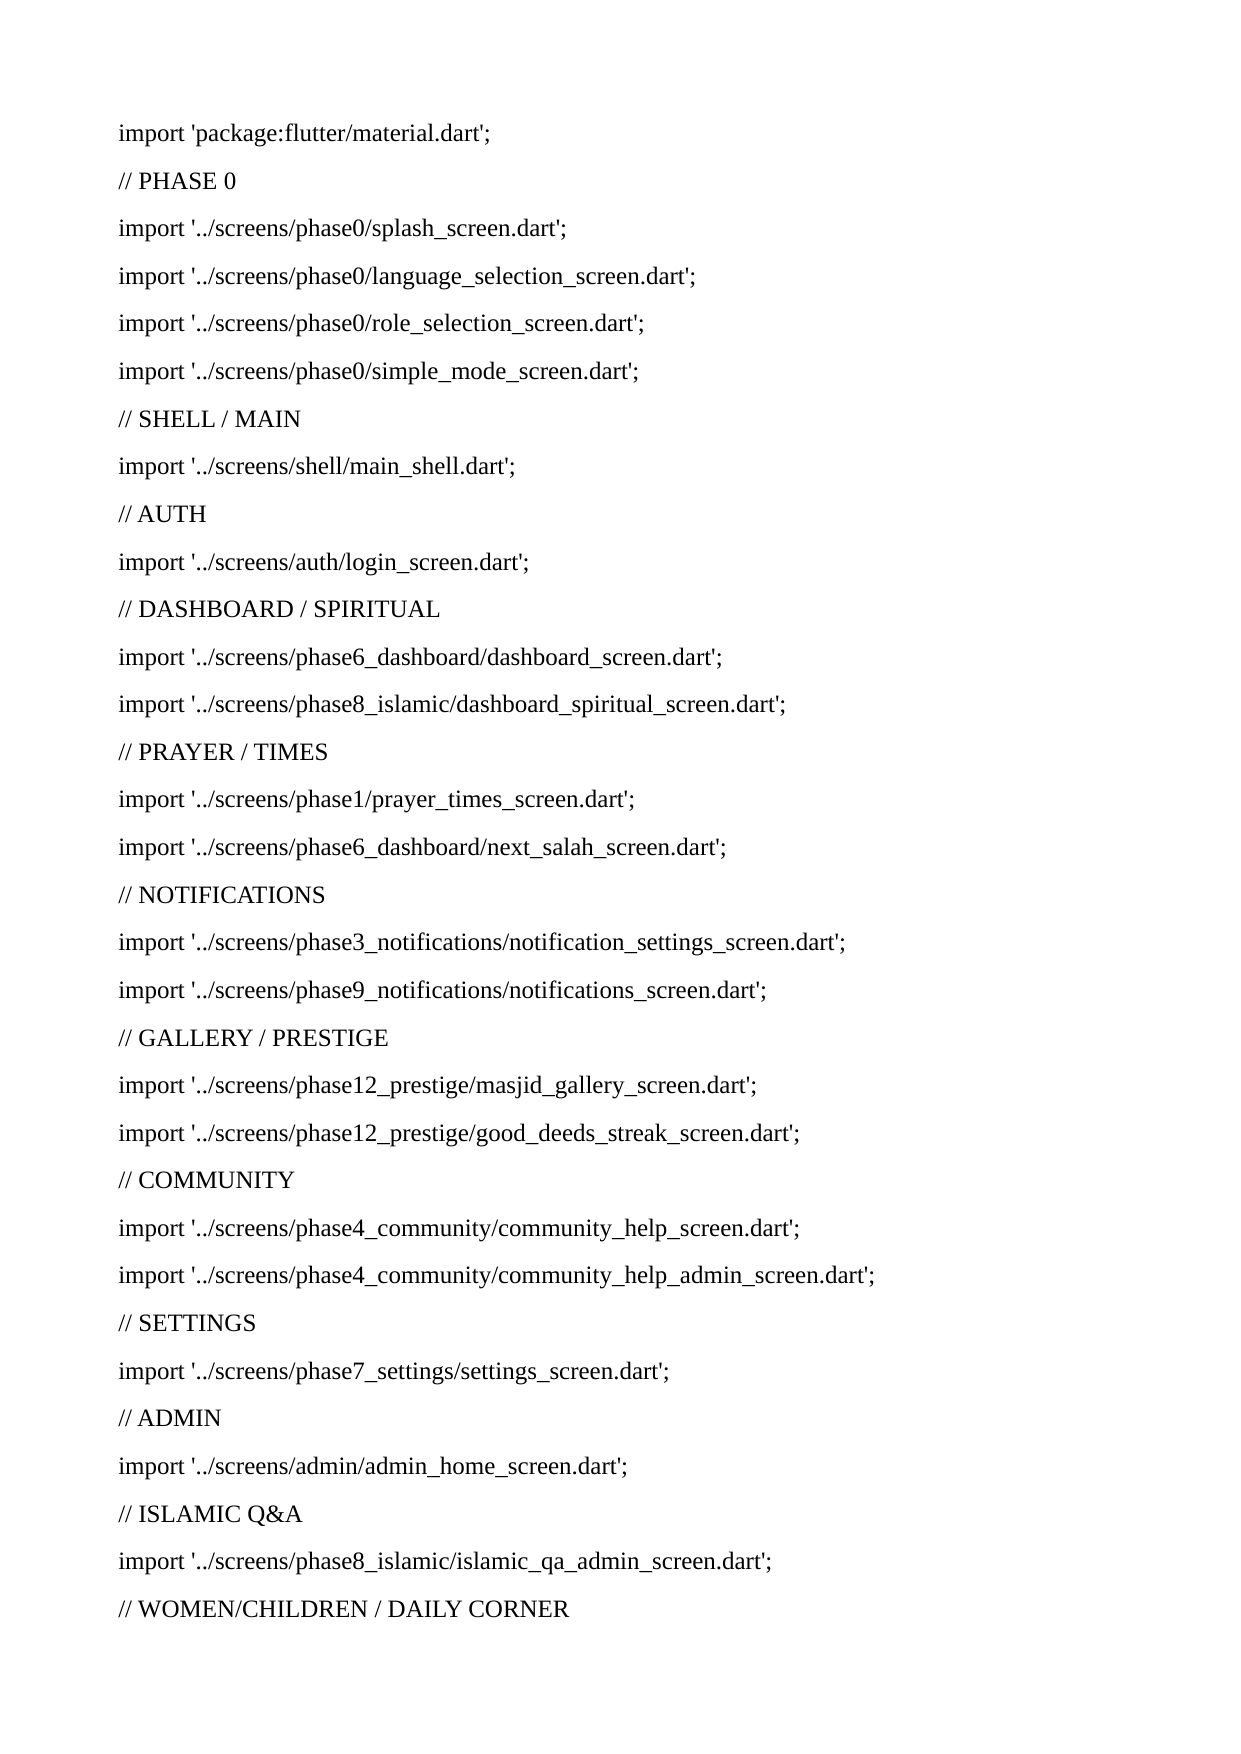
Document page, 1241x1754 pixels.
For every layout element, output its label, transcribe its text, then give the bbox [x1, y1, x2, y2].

text // PRAYER / TIMES [118, 737, 1122, 766]
text import '../screens/shell/main_shell.dart'; [118, 451, 1122, 480]
text import '../screens/phase0/role_selection_screen.dart'; [118, 308, 1122, 337]
text // SHELL / MAIN [118, 404, 1122, 432]
text // PHASE 0 [118, 166, 1122, 194]
text import '../screens/phase4_community/community_help_screen.dart'; [118, 1213, 1122, 1242]
text // NOTIFICATIONS [118, 880, 1122, 908]
text import '../screens/phase8_islamic/dashboard_spiritual_screen.dart'; [118, 689, 1122, 718]
text import '../screens/phase0/language_selection_screen.dart'; [118, 261, 1122, 290]
text import '../screens/phase6_dashboard/dashboard_screen.dart'; [118, 642, 1122, 671]
text import '../screens/admin/admin_home_screen.dart'; [118, 1451, 1122, 1480]
text import '../screens/phase9_notifications/notifications_screen.dart'; [118, 975, 1122, 1004]
text import '../screens/phase0/simple_mode_screen.dart'; [118, 356, 1122, 385]
text import '../screens/phase7_settings/settings_screen.dart'; [118, 1356, 1122, 1384]
text import '../screens/phase0/splash_screen.dart'; [118, 213, 1122, 242]
text // WOMEN/CHILDREN / DAILY CORNER [118, 1594, 1122, 1623]
text // SETTINGS [118, 1308, 1122, 1337]
text // COMMUNITY [118, 1165, 1122, 1194]
text // ADMIN [118, 1403, 1122, 1432]
text import '../screens/phase3_notifications/notification_settings_screen.dart'; [118, 927, 1122, 956]
text // GALLERY / PRESTIGE [118, 1023, 1122, 1051]
text import 'package:flutter/material.dart'; [118, 118, 1122, 147]
text import '../screens/auth/login_screen.dart'; [118, 547, 1122, 575]
text import '../screens/phase1/prayer_times_screen.dart'; [118, 784, 1122, 813]
text // AUTH [118, 499, 1122, 528]
text import '../screens/phase8_islamic/islamic_qa_admin_screen.dart'; [118, 1546, 1122, 1575]
text import '../screens/phase12_prestige/good_deeds_streak_screen.dart'; [118, 1118, 1122, 1147]
text import '../screens/phase4_community/community_help_admin_screen.dart'; [118, 1261, 1122, 1289]
text // DASHBOARD / SPIRITUAL [118, 594, 1122, 623]
text import '../screens/phase12_prestige/masjid_gallery_screen.dart'; [118, 1070, 1122, 1099]
text import '../screens/phase6_dashboard/next_salah_screen.dart'; [118, 832, 1122, 861]
text // ISLAMIC Q&A [118, 1499, 1122, 1527]
